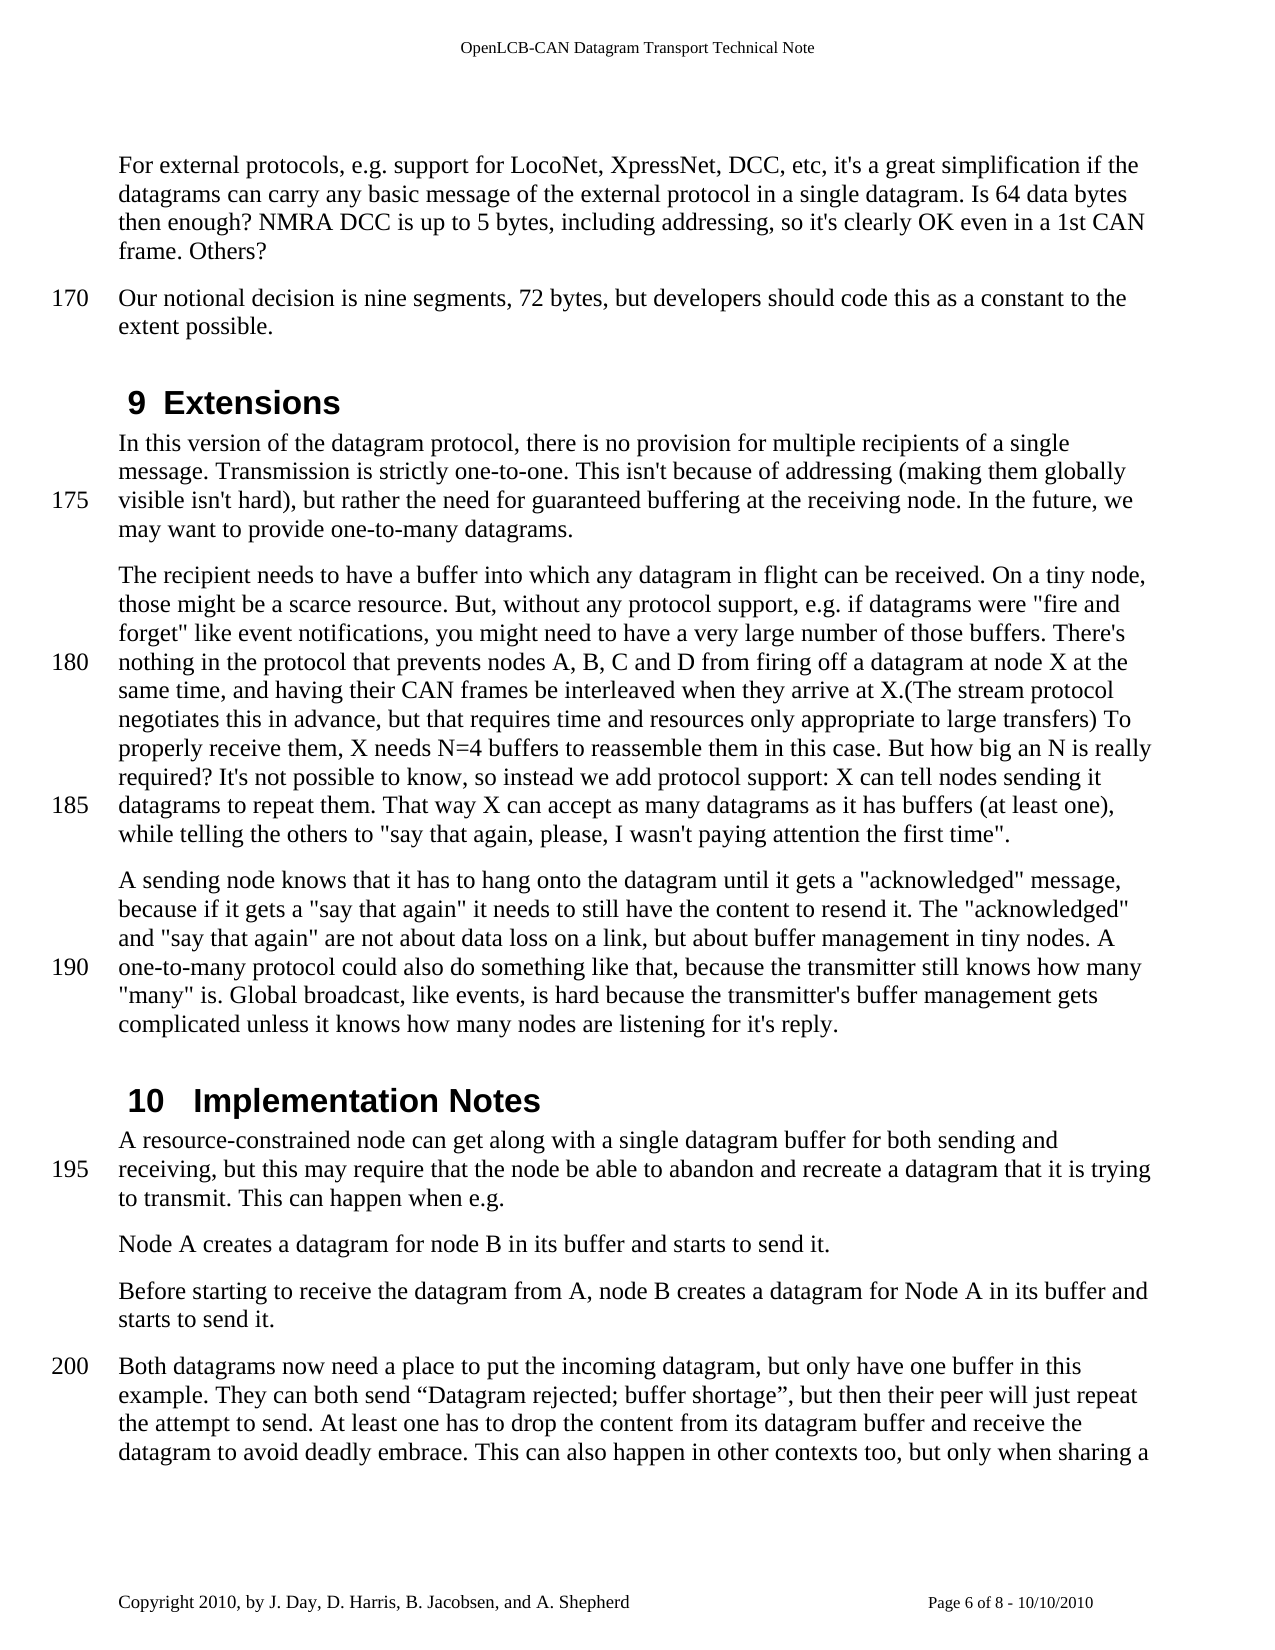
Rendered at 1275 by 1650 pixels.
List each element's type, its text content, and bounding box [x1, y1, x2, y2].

text Both datagrams now need a place to put the incoming datagram, but only have one buffer in this example. They can both send “Datagram rejected; buffer shortage”, but then their peer will just repeat the attempt to send. At least one has to drop the content from its datagram buffer and receive the datagram to avoid deadly embrace. This can also happen in other contexts too, but only when sharing a [118, 1351, 1157, 1466]
text In this version of the datagram protocol, there is no provision for multiple recipients of a single message. Transmission is strictly one-to-one. This isn't because of addressing (making them globally visible isn't hard), but rather the need for guaranteed buffering at the receiving node. In the future, we may want to provide one-to-many datagrams. [118, 428, 1157, 543]
text For external protocols, e.g. support for LocoNet, XpressNet, DCC, etc, it's a great simplification if the datagrams can carry any basic message of the external protocol in a single datagram. Is 64 data bytes then enough? NMRA DCC is up to 5 bytes, including addressing, so it's clearly OK even in a 1st CAN frame. Others? [118, 150, 1157, 265]
subtitle Implementation Notes [118, 1081, 1157, 1119]
subtitle Extensions [118, 383, 1157, 421]
text Node A creates a datagram for node B in its buffer and starts to send it. [118, 1229, 1157, 1258]
text Before starting to receive the datagram from A, node B creates a datagram for Node A in its buffer and starts to send it. [118, 1276, 1157, 1333]
text A sending node knows that it has to hang onto the datagram until it gets a "acknowledged" message, because if it gets a "say that again" it needs to still have the content to resend it. The "acknowledged" and "say that again" are not about data loss on a link, but about buffer management in tiny nodes. A one-to-many protocol could also do something like that, because the transmitter still knows how many "many" is. Global broadcast, like events, is hard because the transmitter's buffer management gets complicated unless it knows how many nodes are listening for it's reply. [118, 866, 1157, 1038]
text A resource-constrained node can get along with a single datagram buffer for both sending and receiving, but this may require that the node be able to abandon and recreate a datagram that it is trying to transmit. This can happen when e.g. [118, 1125, 1157, 1212]
text Our notional decision is nine segments, 72 bytes, but developers should code this as a constant to the extent possible. [118, 283, 1157, 340]
text The recipient needs to have a buffer into which any datagram in flight can be received. On a tiny node, those might be a scarce resource. But, without any protocol support, e.g. if datagrams were "fire and forget" like event notifications, you might need to have a very large number of those buffers. There's nothing in the protocol that prevents nodes A, B, C and D from firing off a datagram at node X at the same time, and having their CAN frames be interleaved when they arrive at X.(The stream protocol negotiates this in advance, but that requires time and resources only appropriate to large transfers) To properly receive them, X needs N=4 buffers to reassemble them in this case. But how big an N is really required? It's not possible to know, so instead we add protocol support: X can tell nodes sending it datagrams to repeat them. That way X can accept as many datagrams as it has buffers (at least one), while telling the others to "say that again, please, I wasn't paying attention the first time". [118, 560, 1157, 848]
